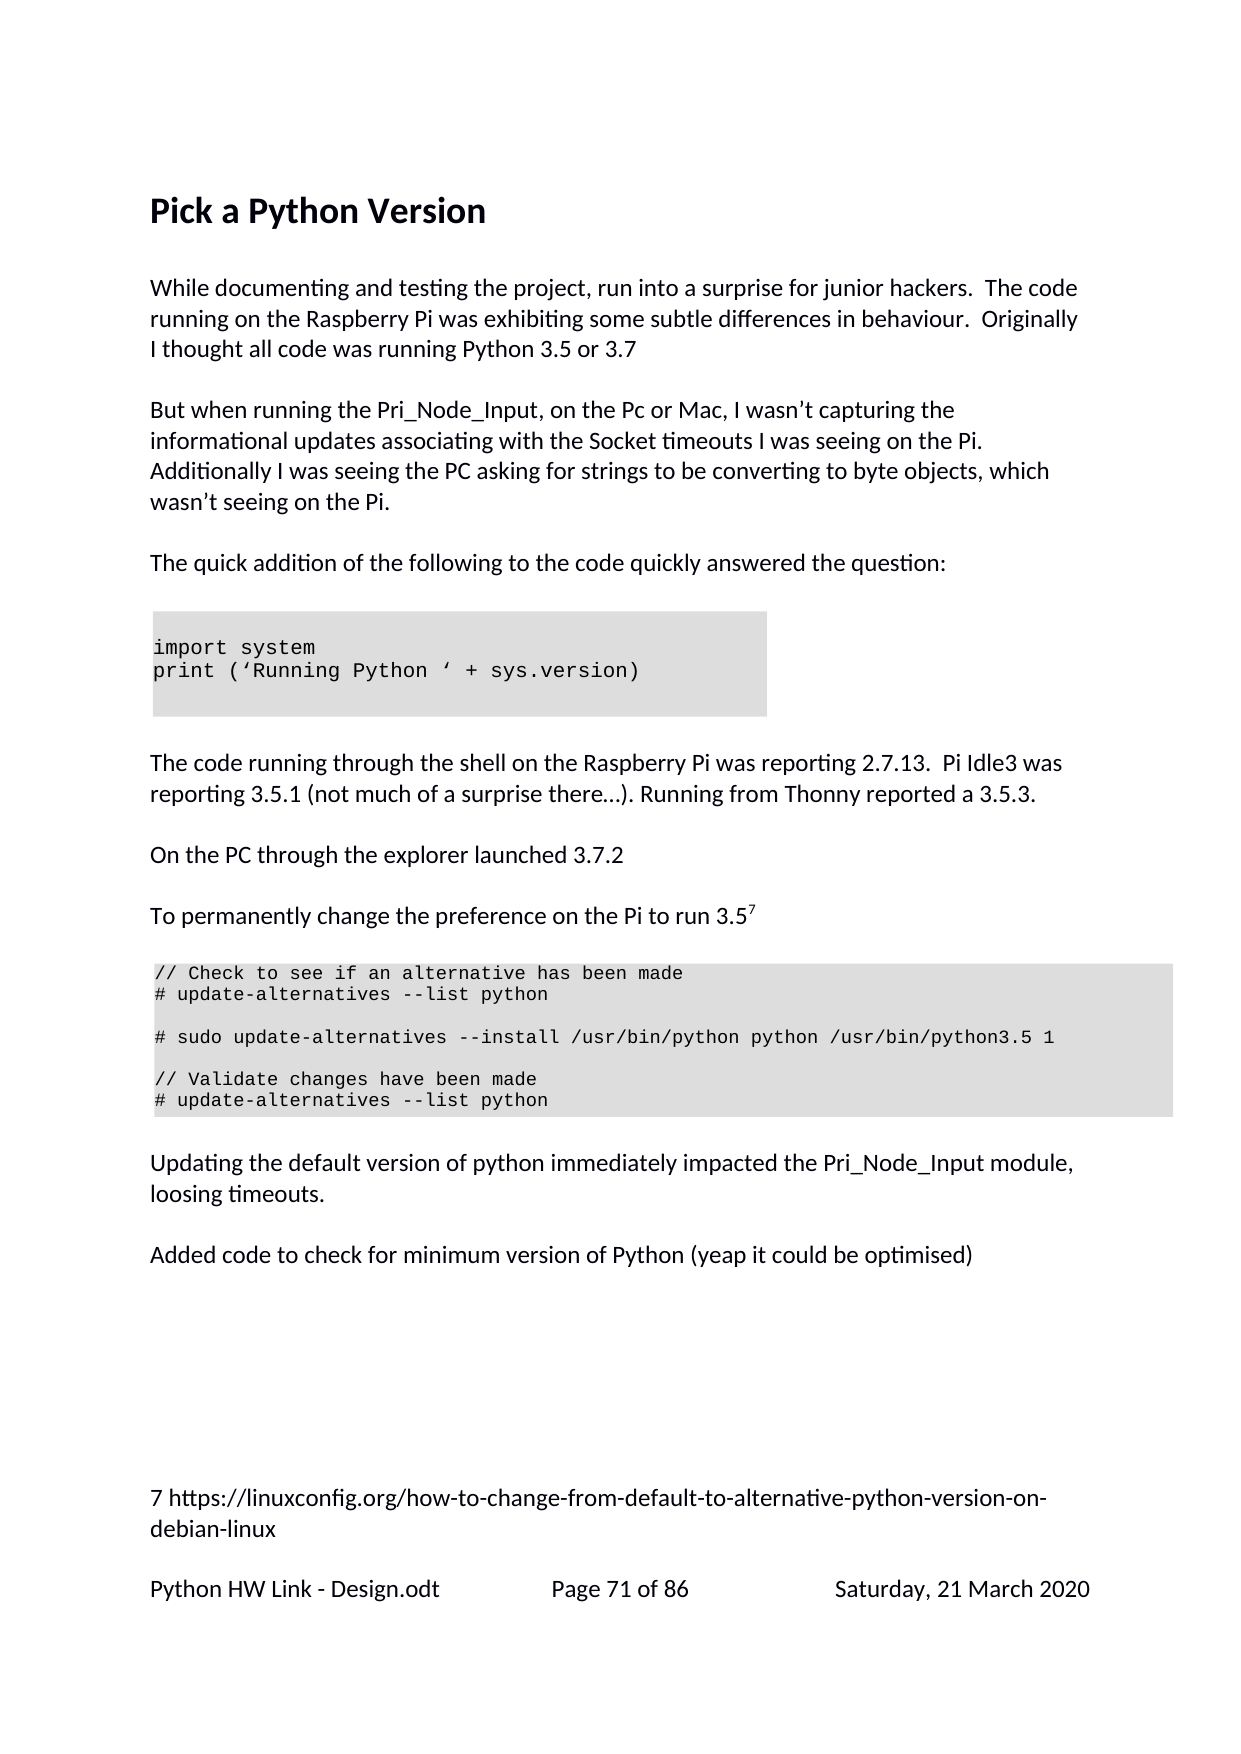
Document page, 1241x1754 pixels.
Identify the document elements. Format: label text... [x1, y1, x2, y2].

text Added code to check for minimum version of Python (yeap it could be optimised) [150, 1239, 1090, 1269]
text While documenting and testing the project, run into a surprise for junior hackers. The code running on the Raspberry Pi was exhibiting some subtle differences in behaviour. Originally I thought all code was running Python 3.5 or 3.7 [150, 272, 1090, 364]
text Updating the default version of python immediately impacted the Pri_Node_Input module, loosing timeouts. [150, 1147, 1090, 1208]
text On the PC through the explorer launched 3.7.2 [150, 839, 1090, 869]
subtitle Pick a Python Version [150, 187, 1090, 233]
text https://linuxconfig.org/how-to-change-from-default-to-alternative-python-version-on-debian-linux [150, 1482, 1090, 1543]
text The quick addition of the following to the code quickly answered the question: [150, 547, 1090, 577]
text But when running the Pri_Node_Input, on the Pc or Mac, I wasn’t capturing the informational updates associating with the Socket timeouts I was seeing on the Pi. Additionally I was seeing the PC asking for strings to be converting to byte objects, which wasn’t seeing on the Pi. [150, 394, 1090, 516]
text To permanently change the preference on the Pi to run 3.5 [150, 900, 1090, 930]
text The code running through the shell on the Raspberry Pi was reporting 2.7.13. Pi Idle3 was reporting 3.5.1 (not much of a surprise there…). Running from Thonny reported a 3.5.3. [150, 747, 1090, 808]
